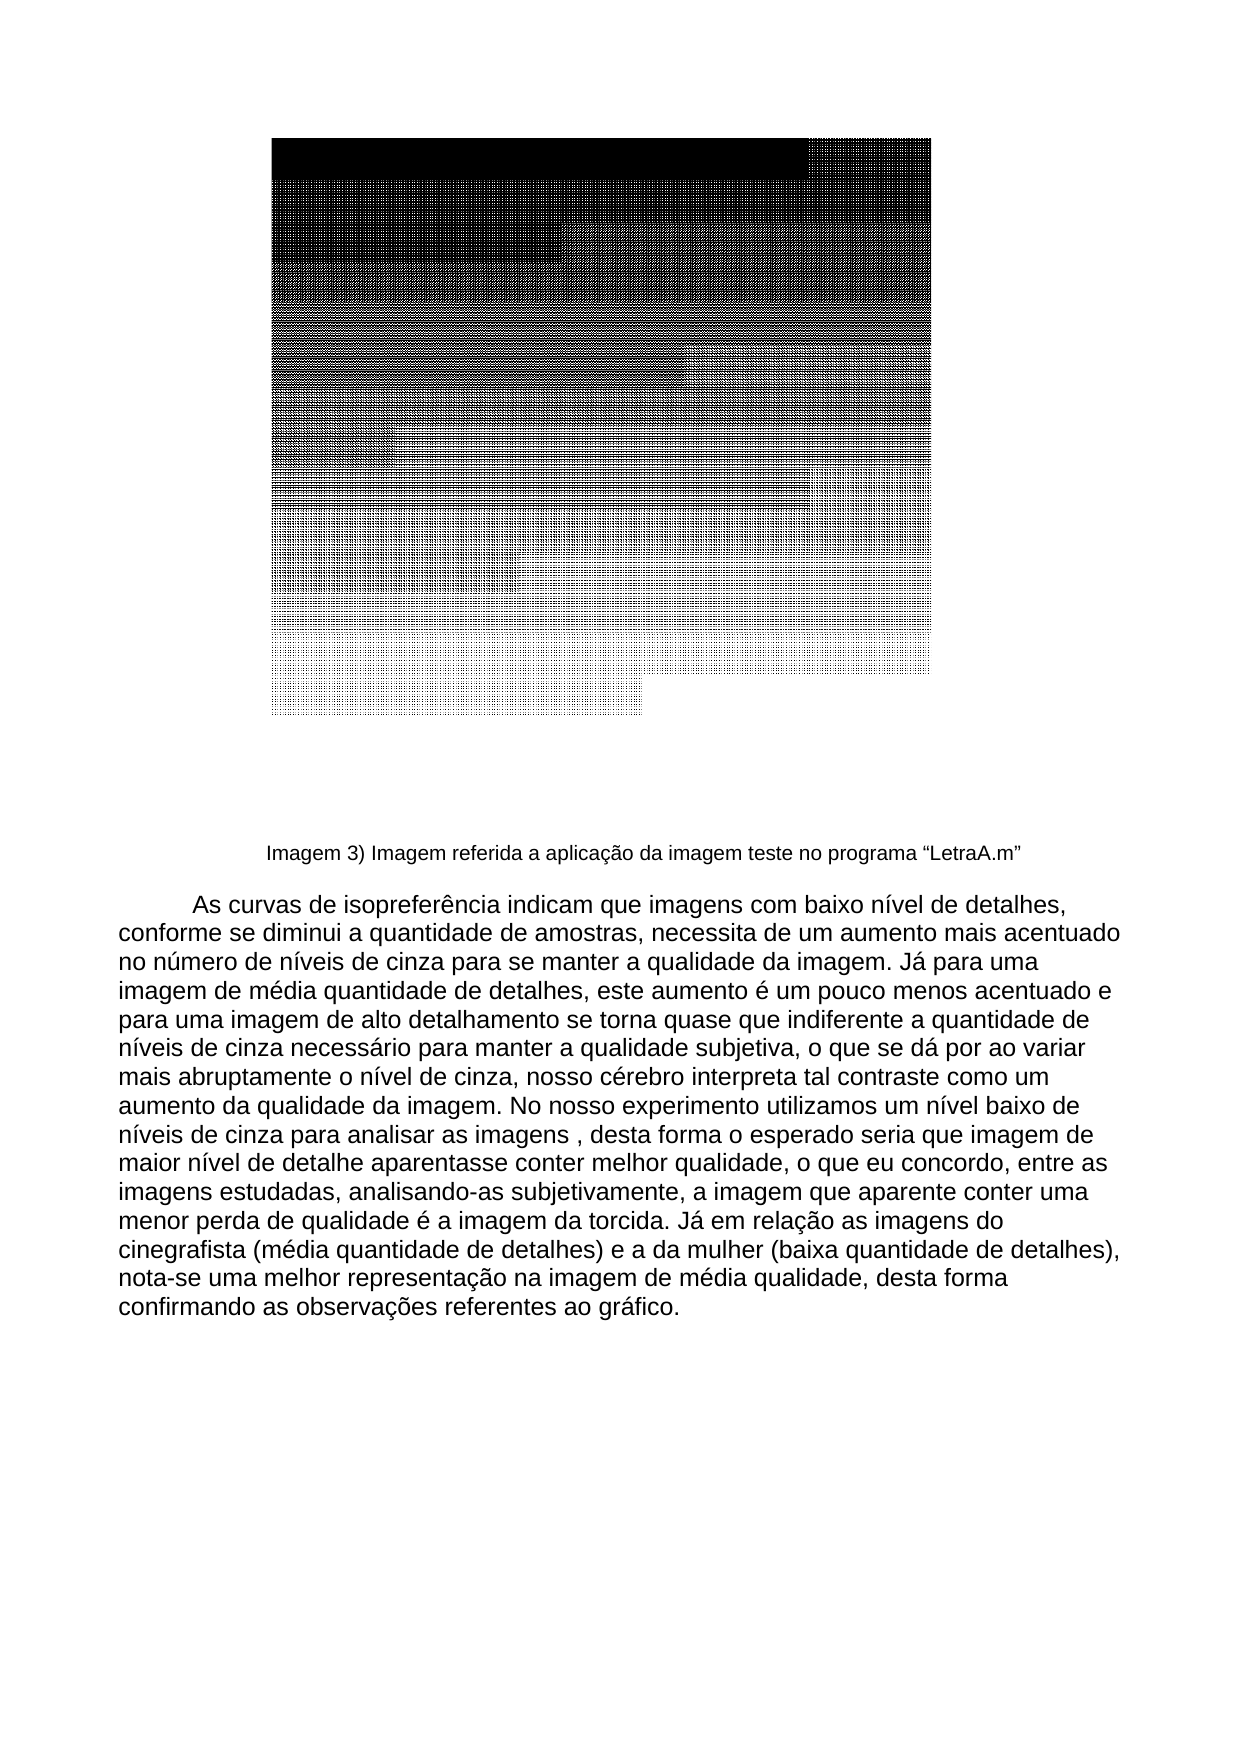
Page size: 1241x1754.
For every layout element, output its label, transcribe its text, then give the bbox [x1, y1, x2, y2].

picture [271, 138, 932, 798]
text As curvas de isopreferência indicam que imagens com baixo nível de detalhes, conforme se diminui a quantidade de amostras, necessita de um aumento mais acentuado no número de níveis de cinza para se manter a qualidade da imagem. Já para uma imagem de média quantidade de detalhes, este aumento é um pouco menos acentuado e para uma imagem de alto detalhamento se torna quase que indiferente a quantidade de níveis de cinza necessário para manter a qualidade subjetiva, o que se dá por ao variar mais abruptamente o nível de cinza, nosso cérebro interpreta tal contraste como um aumento da qualidade da imagem. No nosso experimento utilizamos um nível baixo de níveis de cinza para analisar as imagens , desta forma o esperado seria que imagem de maior nível de detalhe aparentasse conter melhor qualidade, o que eu concordo, entre as imagens estudadas, analisando-as subjetivamente, a imagem que aparente conter uma menor perda de qualidade é a imagem da torcida. Já em relação as imagens do cinegrafista (média quantidade de detalhes) e a da mulher (baixa quantidade de detalhes), nota-se uma melhor representação na imagem de média qualidade, desta forma confirmando as observações referentes ao gráfico. [118, 889, 1122, 1321]
text Imagem 3) Imagem referida a aplicação da imagem teste no programa “LetraA.m” [118, 837, 1122, 866]
